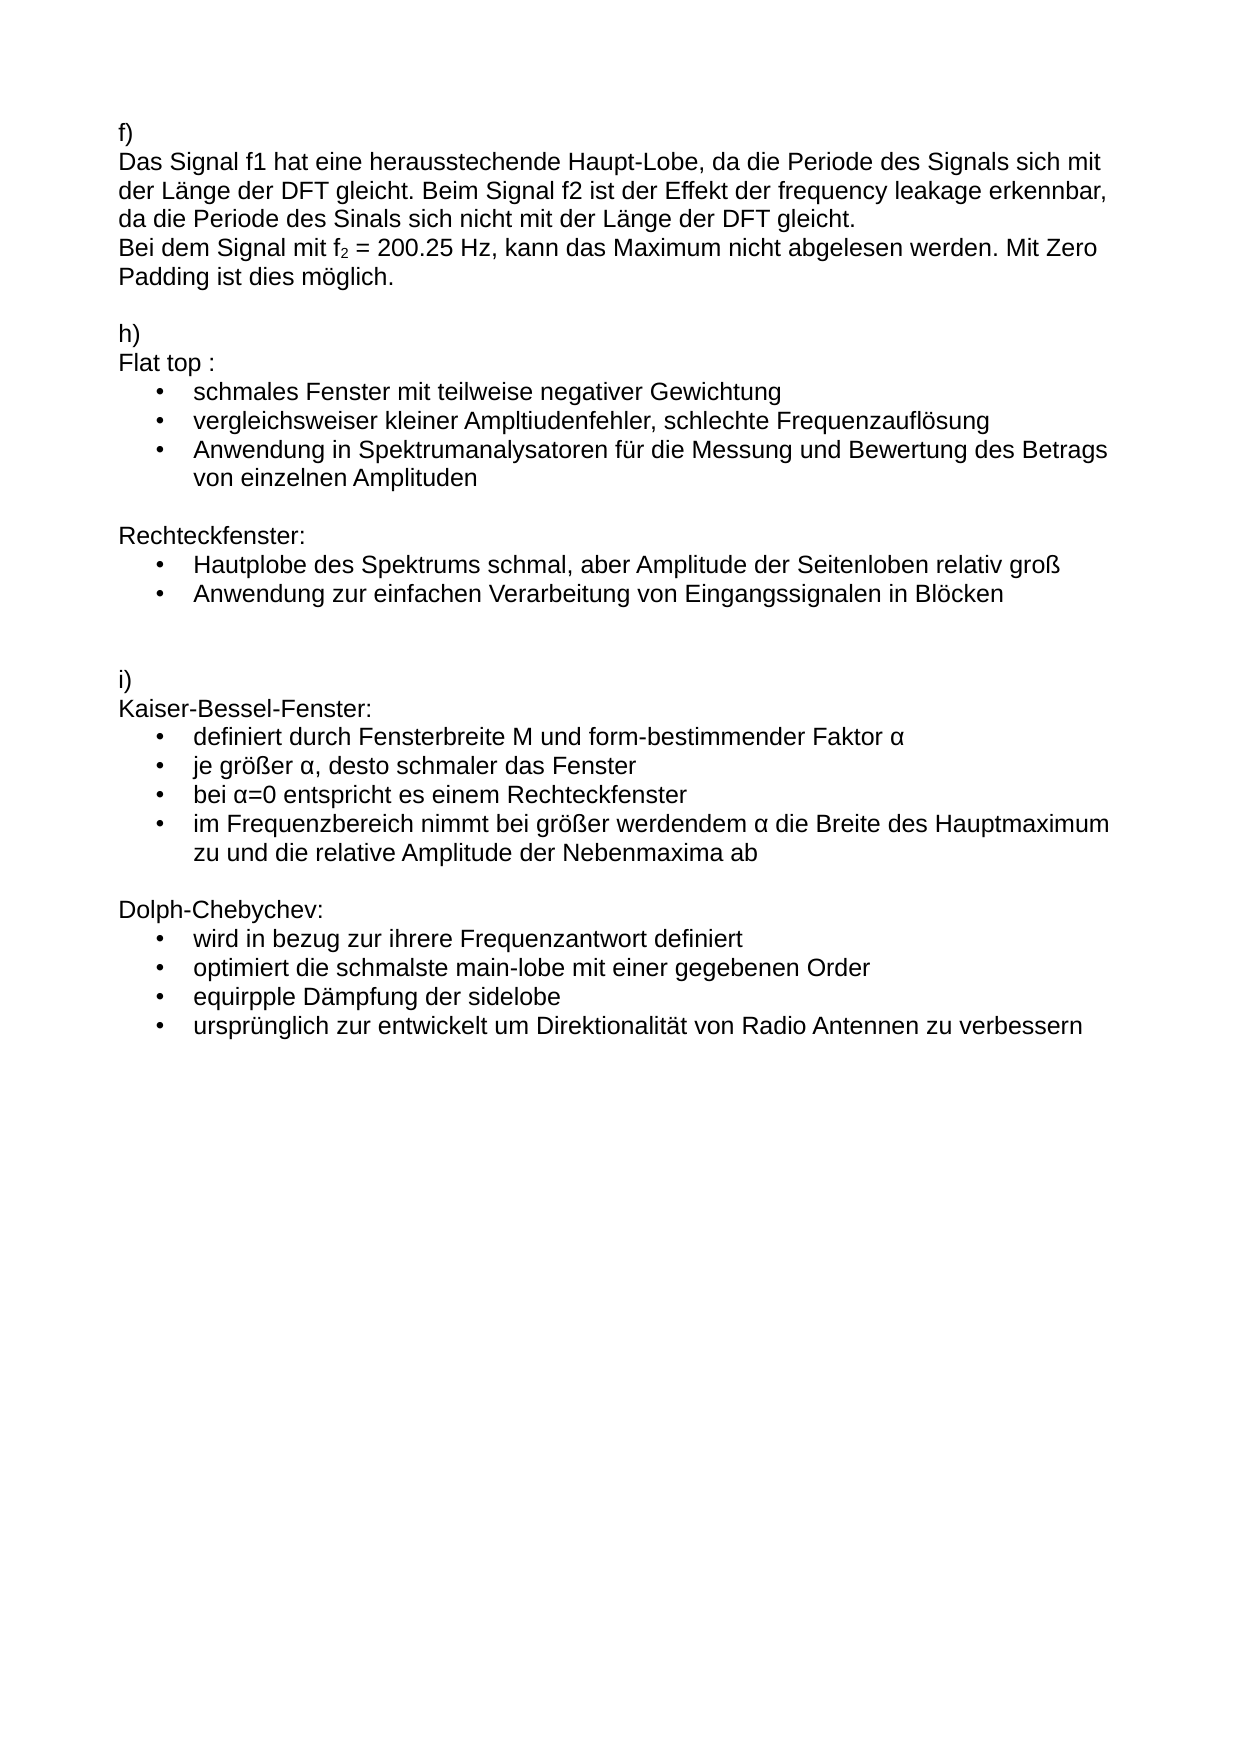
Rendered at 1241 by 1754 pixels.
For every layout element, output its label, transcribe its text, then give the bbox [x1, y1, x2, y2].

text Bei dem Signal mit f2 = 200.25 Hz, kann das Maximum nicht abgelesen werden. Mit Zero Padding ist dies möglich. [118, 233, 1122, 291]
text h) [118, 319, 1122, 348]
text Rechteckfenster: [118, 521, 1122, 550]
list Hautplobe des Spektrums schmal, aber Amplitude der Seitenloben relativ groß [156, 550, 1122, 578]
text Das Signal f1 hat eine herausstechende Haupt-Lobe, da die Periode des Signals sich mit der Länge der DFT gleicht. Beim Signal f2 ist der Effekt der frequency leakage erkennbar, da die Periode des Sinals sich nicht mit der Länge der DFT gleicht. [118, 147, 1122, 233]
list wird in bezug zur ihrere Frequenzantwort definiert [156, 924, 1122, 953]
list ursprünglich zur entwickelt um Direktionalität von Radio Antennen zu verbessern [156, 1011, 1122, 1039]
list definiert durch Fensterbreite M und form-bestimmender Faktor α [156, 722, 1122, 751]
text f) [118, 118, 1122, 147]
list vergleichsweiser kleiner Ampltiudenfehler, schlechte Frequenzauflösung [156, 406, 1122, 434]
text Flat top : [118, 348, 1122, 377]
list Anwendung in Spektrumanalysatoren für die Messung und Bewertung des Betrags von einzelnen Amplituden [156, 434, 1122, 492]
list je größer α, desto schmaler das Fenster [156, 751, 1122, 780]
list schmales Fenster mit teilweise negativer Gewichtung [156, 377, 1122, 406]
list optimiert die schmalste main-lobe mit einer gegebenen Order [156, 953, 1122, 982]
text i) [118, 665, 1122, 694]
text Dolph-Chebychev: [118, 895, 1122, 924]
list equirpple Dämpfung der sidelobe [156, 982, 1122, 1011]
list im Frequenzbereich nimmt bei größer werdendem α die Breite des Hauptmaximum zu und die relative Amplitude der Nebenmaxima ab [156, 809, 1122, 867]
list Anwendung zur einfachen Verarbeitung von Eingangssignalen in Blöcken [156, 578, 1122, 607]
list bei α=0 entspricht es einem Rechteckfenster [156, 780, 1122, 809]
text Kaiser-Bessel-Fenster: [118, 694, 1122, 722]
